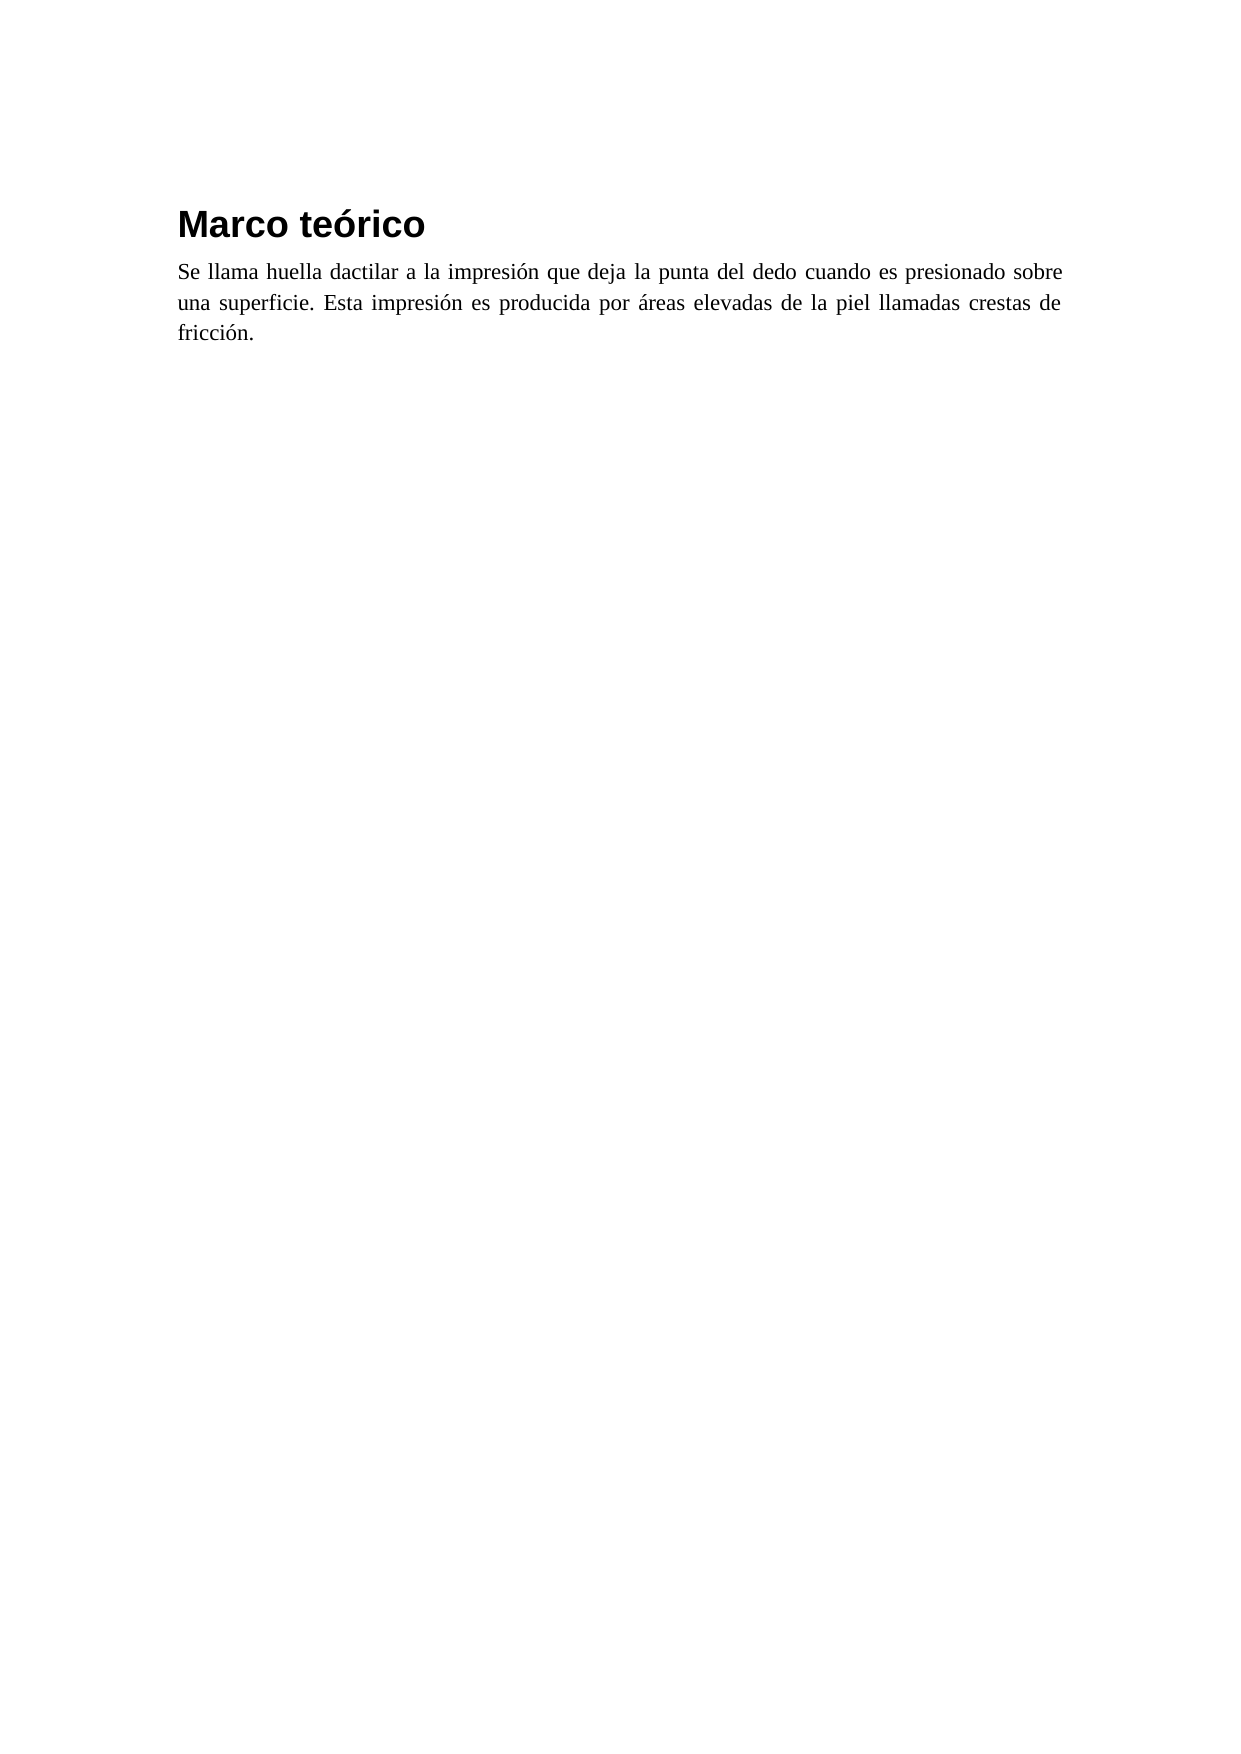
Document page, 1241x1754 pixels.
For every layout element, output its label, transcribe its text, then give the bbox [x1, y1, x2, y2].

subtitle Marco teórico [177, 202, 1063, 246]
text Se llama huella dactilar a la impresión que deja la punta del dedo cuando es presionado sobre una superficie. Esta impresión es producida por áreas elevadas de la piel llamadas crestas de fricción. [177, 258, 1063, 345]
